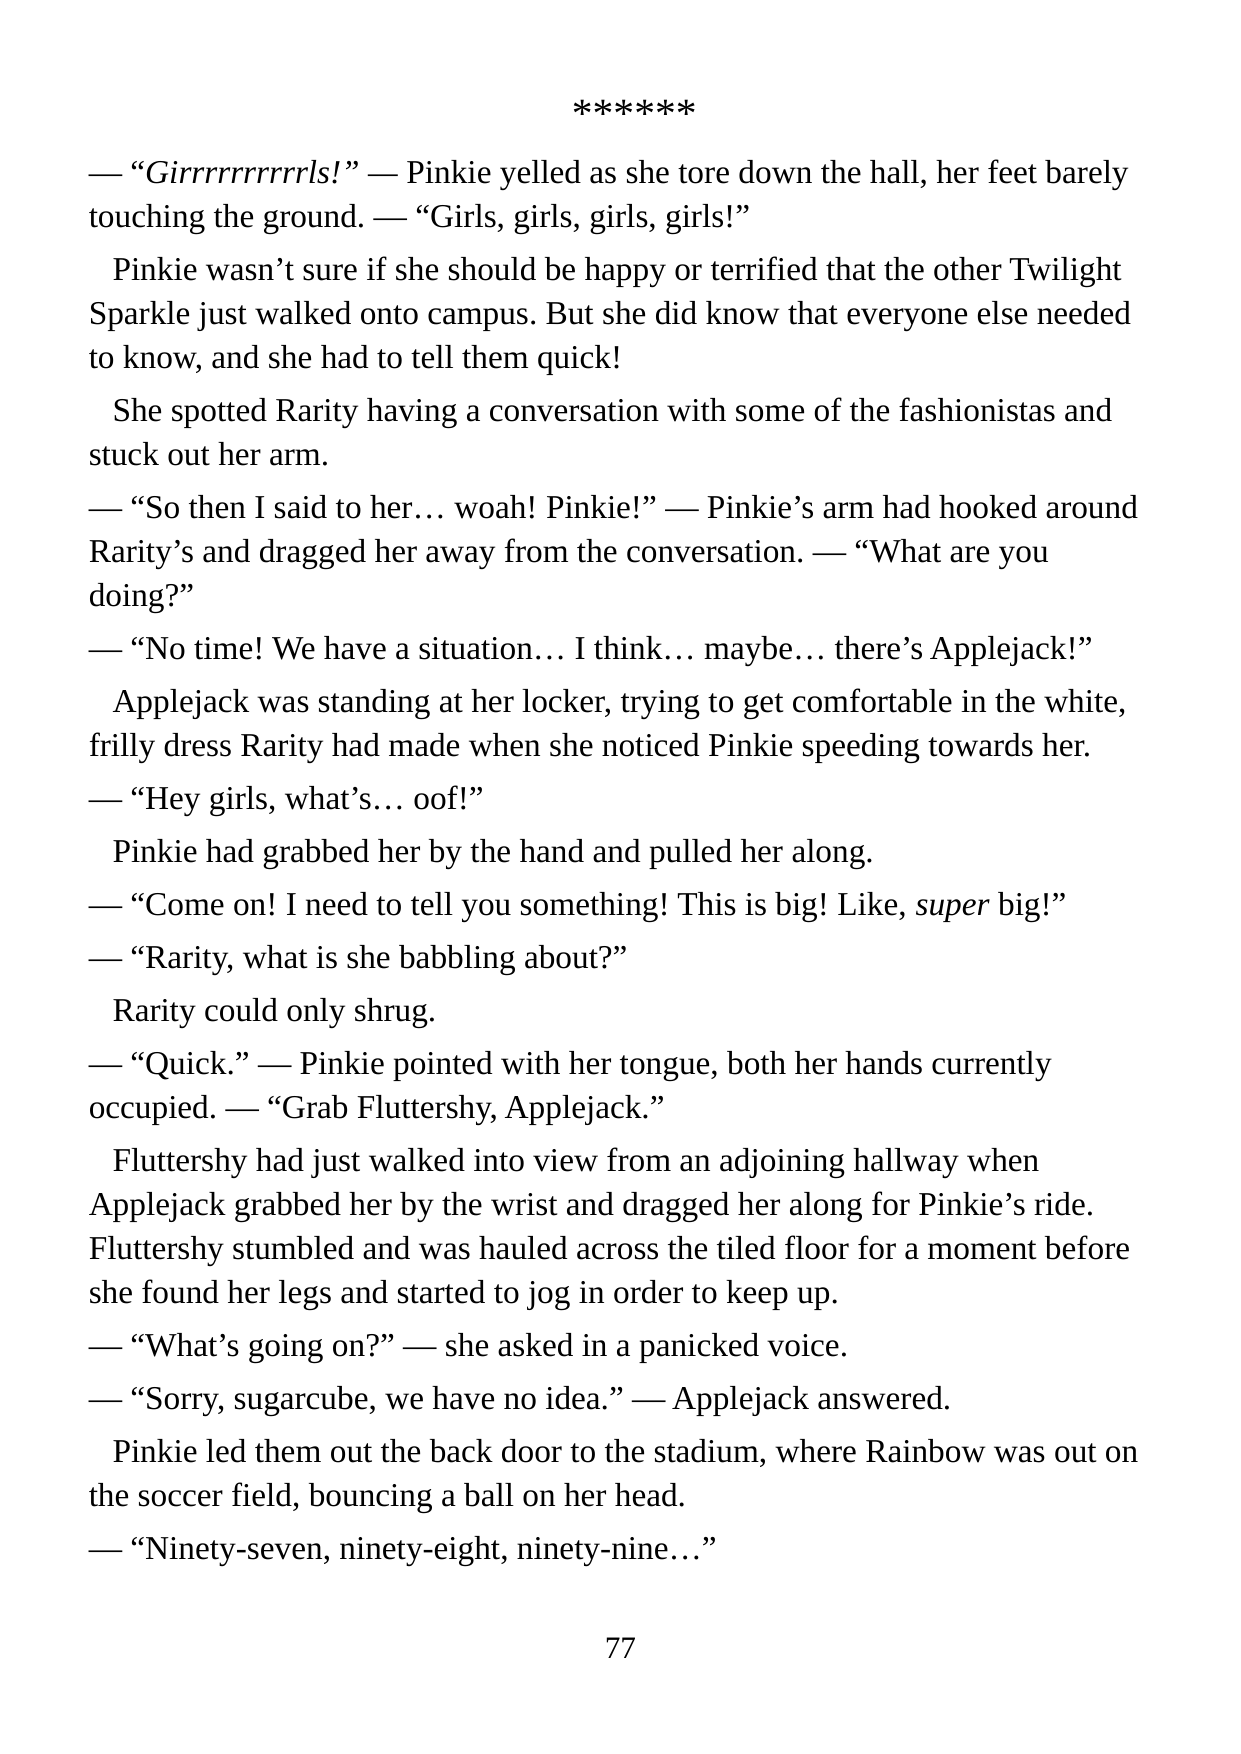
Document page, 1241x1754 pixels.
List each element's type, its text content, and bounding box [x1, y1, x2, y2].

text Applejack was standing at her locker, trying to get comfortable in the white, frilly dress Rarity had made when she noticed Pinkie speeding towards her. [88, 681, 1152, 764]
text ****** [88, 88, 1152, 136]
text — “Quick.” — Pinkie pointed with her tongue, both her hands currently occupied. — “Grab Fluttershy, Applejack.” [88, 1043, 1152, 1125]
text — “Girrrrrrrrrrls!” — Pinkie yelled as she tore down the hall, her feet barely touching the ground. — “Girls, girls, girls, girls!” [88, 152, 1152, 235]
text — “Hey girls, what’s… oof!” [88, 778, 1152, 817]
text Rarity could only shrug. [88, 990, 1152, 1028]
text — “Sorry, sugarcube, we have no idea.” — Applejack answered. [88, 1378, 1152, 1416]
text — “Rarity, what is she babbling about?” [88, 937, 1152, 976]
text Pinkie had grabbed her by the hand and pulled her along. [88, 831, 1152, 870]
text Pinkie led them out the back door to the stadium, where Rainbow was out on the soccer field, bouncing a ball on her head. [88, 1431, 1152, 1513]
text She spotted Rarity having a conversation with some of the fashionistas and stuck out her arm. [88, 391, 1152, 473]
text — “Come on! I need to tell you something! This is big! Like, super big!” [88, 884, 1152, 923]
text — “No time! We have a situation… I think… maybe… there’s Applejack!” [88, 628, 1152, 667]
text — “Ninety-seven, ninety-eight, ninety-nine…” [88, 1528, 1152, 1566]
text — “What’s going on?” — she asked in a panicked voice. [88, 1325, 1152, 1363]
text Fluttershy had just walked into view from an adjoining hallway when Applejack grabbed her by the wrist and dragged her along for Pinkie’s ride. Fluttershy stumbled and was hauled across the tiled floor for a moment before she found her legs and started to jog in order to keep up. [88, 1140, 1152, 1311]
text — “So then I said to her… woah! Pinkie!” — Pinkie’s arm had hooked around Rarity’s and dragged her away from the conversation. — “What are you doing?” [88, 487, 1152, 614]
text Pinkie wasn’t sure if she should be happy or terrified that the other Twilight Sparkle just walked onto campus. But she did know that everyone else needed to know, and she had to tell them quick! [88, 249, 1152, 376]
